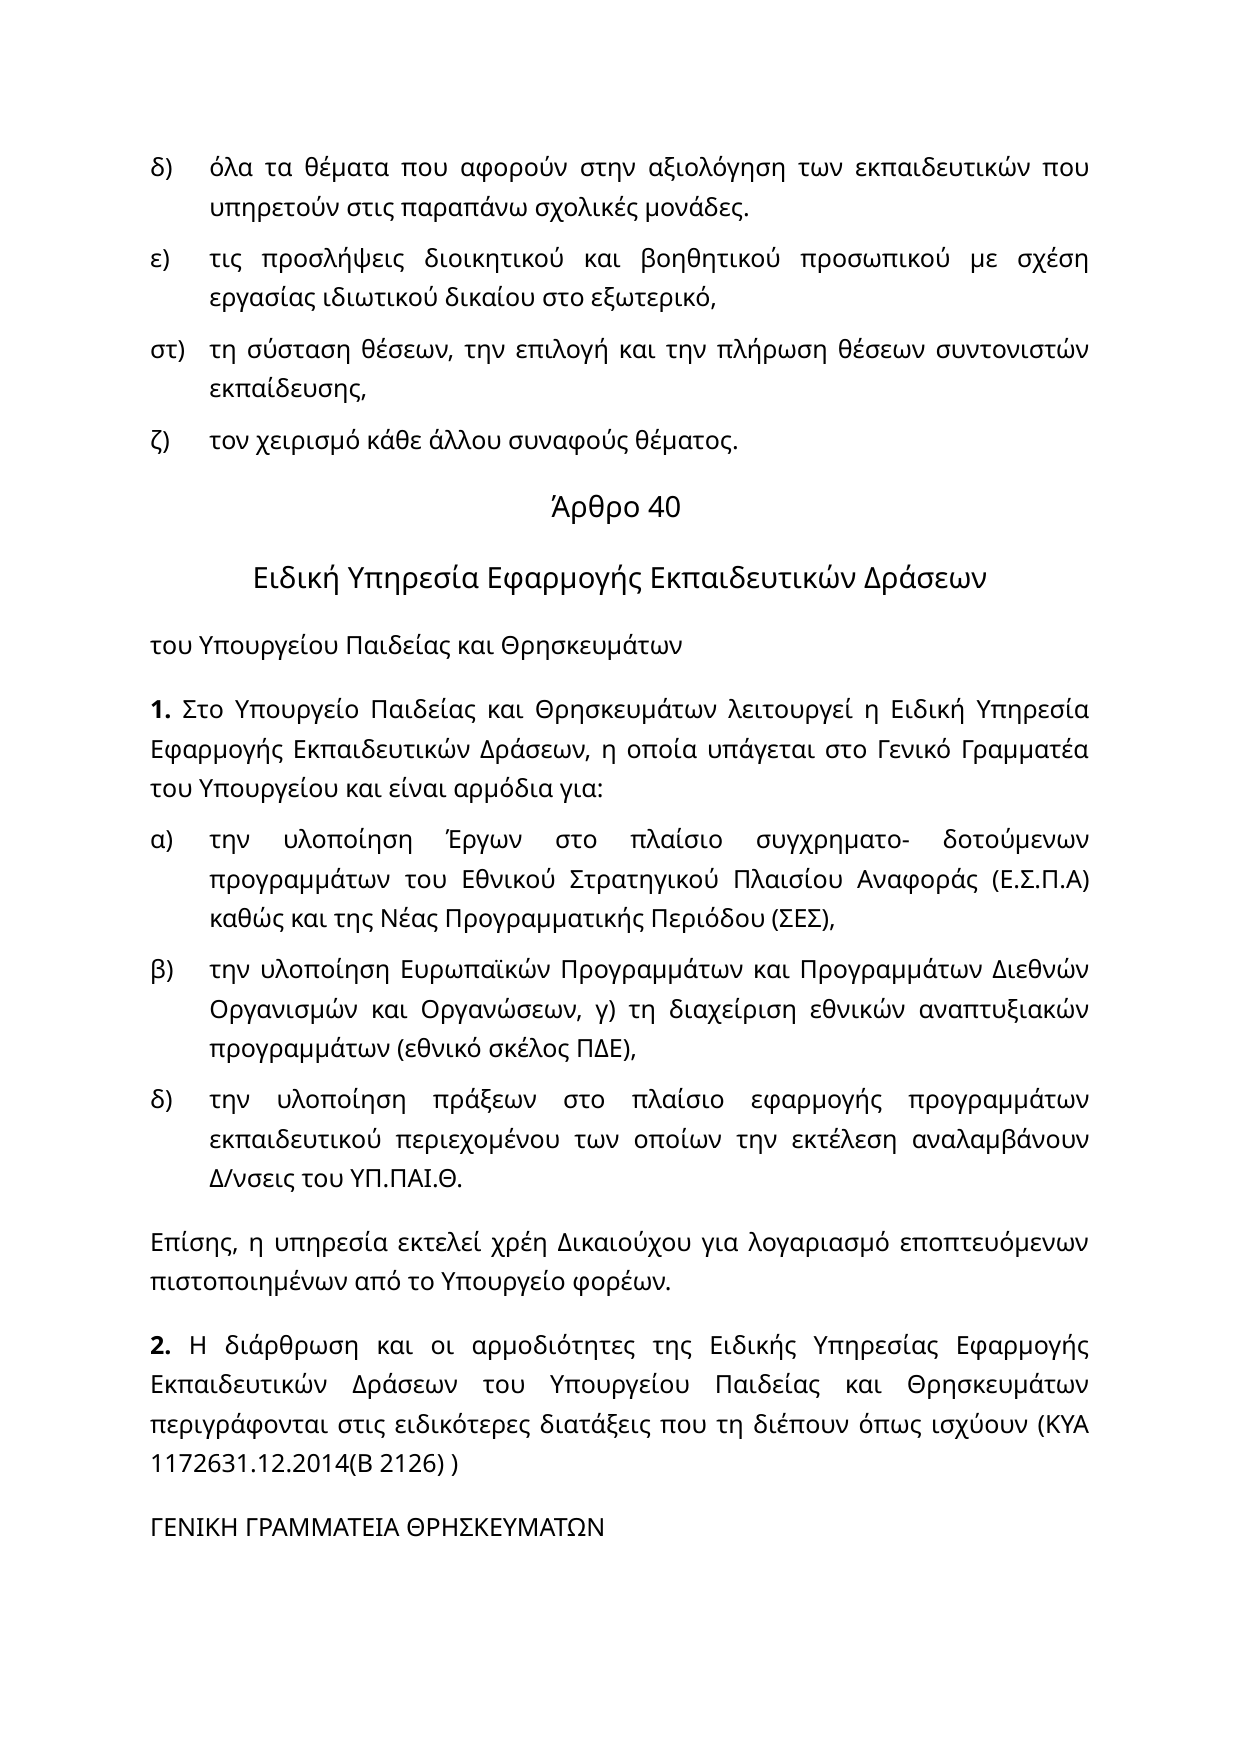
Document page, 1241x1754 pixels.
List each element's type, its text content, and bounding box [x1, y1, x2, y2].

list δ) όλα τα θέματα που αφορούν στην αξιολόγηση των εκπαιδευτικών που υπηρετούν στις παραπάνω σχολικές μονάδες. [150, 150, 1090, 223]
text Επίσης, η υπηρεσία εκτελεί χρέη Δικαιούχου για λογαριασμό εποπτευόμενων πιστοποιημένων από το Υπουργείο φορέων. [150, 1224, 1090, 1298]
text του Υπουργείου Παιδείας και Θρησκευμάτων [150, 628, 1090, 662]
text ΓΕΝΙΚΗ ΓΡΑΜΜΑΤΕΙΑ ΘΡΗΣΚΕΥΜΑΤΩΝ [150, 1509, 1090, 1544]
list β) την υλοποίηση Ευρωπαϊκών Προγραμμάτων και Προγραμμάτων Διεθνών Οργανισμών και Οργανώσεων, γ) τη διαχείριση εθνικών αναπτυξιακών προγραμμάτων (εθνικό σκέλος ΠΔΕ), [150, 952, 1090, 1064]
subtitle Ειδική Υπηρεσία Εφαρμογής Εκπαιδευτικών Δράσεων [150, 557, 1090, 597]
list ζ) τον χειρισμό κάθε άλλου συναφούς θέματος. [150, 422, 1090, 457]
list ε) τις προσλήψεις διοικητικού και βοηθητικού προσωπικού με σχέση εργασίας ιδιωτικού δικαίου στο εξωτερικό, [150, 241, 1090, 314]
list στ) τη σύσταση θέσεων, την επιλογή και την πλήρωση θέσεων συντονιστών εκπαίδευσης, [150, 332, 1090, 405]
subtitle Άρθρο 40 [150, 487, 1090, 526]
text 1. Στο Υπουργείο Παιδείας και Θρησκευμάτων λειτουργεί η Ειδική Υπηρεσία Εφαρμογής Εκπαιδευτικών Δράσεων, η οποία υπάγεται στο Γενικό Γραμματέα του Υπουργείου και είναι αρμόδια για: [150, 692, 1090, 804]
text 2. Η διάρθρωση και οι αρμοδιότητες της Ειδικής Υπηρεσίας Εφαρμογής Εκπαιδευτικών Δράσεων του Υπουργείου Παιδείας και Θρησκευμάτων περιγράφονται στις ειδικότερες διατάξεις που τη διέπουν όπως ισχύουν (ΚΥΑ 1172631.12.2014(Β 2126) ) [150, 1328, 1090, 1479]
list δ) την υλοποίηση πράξεων στο πλαίσιο εφαρμογής προγραμμάτων εκπαιδευτικού περιεχομένου των οποίων την εκτέλεση αναλαμβάνουν Δ/νσεις του ΥΠ.ΠΑΙ.Θ. [150, 1082, 1090, 1194]
list α) την υλοποίηση Έργων στο πλαίσιο συγχρηματο- δοτούμενων προγραμμάτων του Εθνικού Στρατηγικού Πλαισίου Αναφοράς (Ε.Σ.Π.Α) καθώς και της Νέας Προγραμματικής Περιόδου (ΣΕΣ), [150, 822, 1090, 934]
